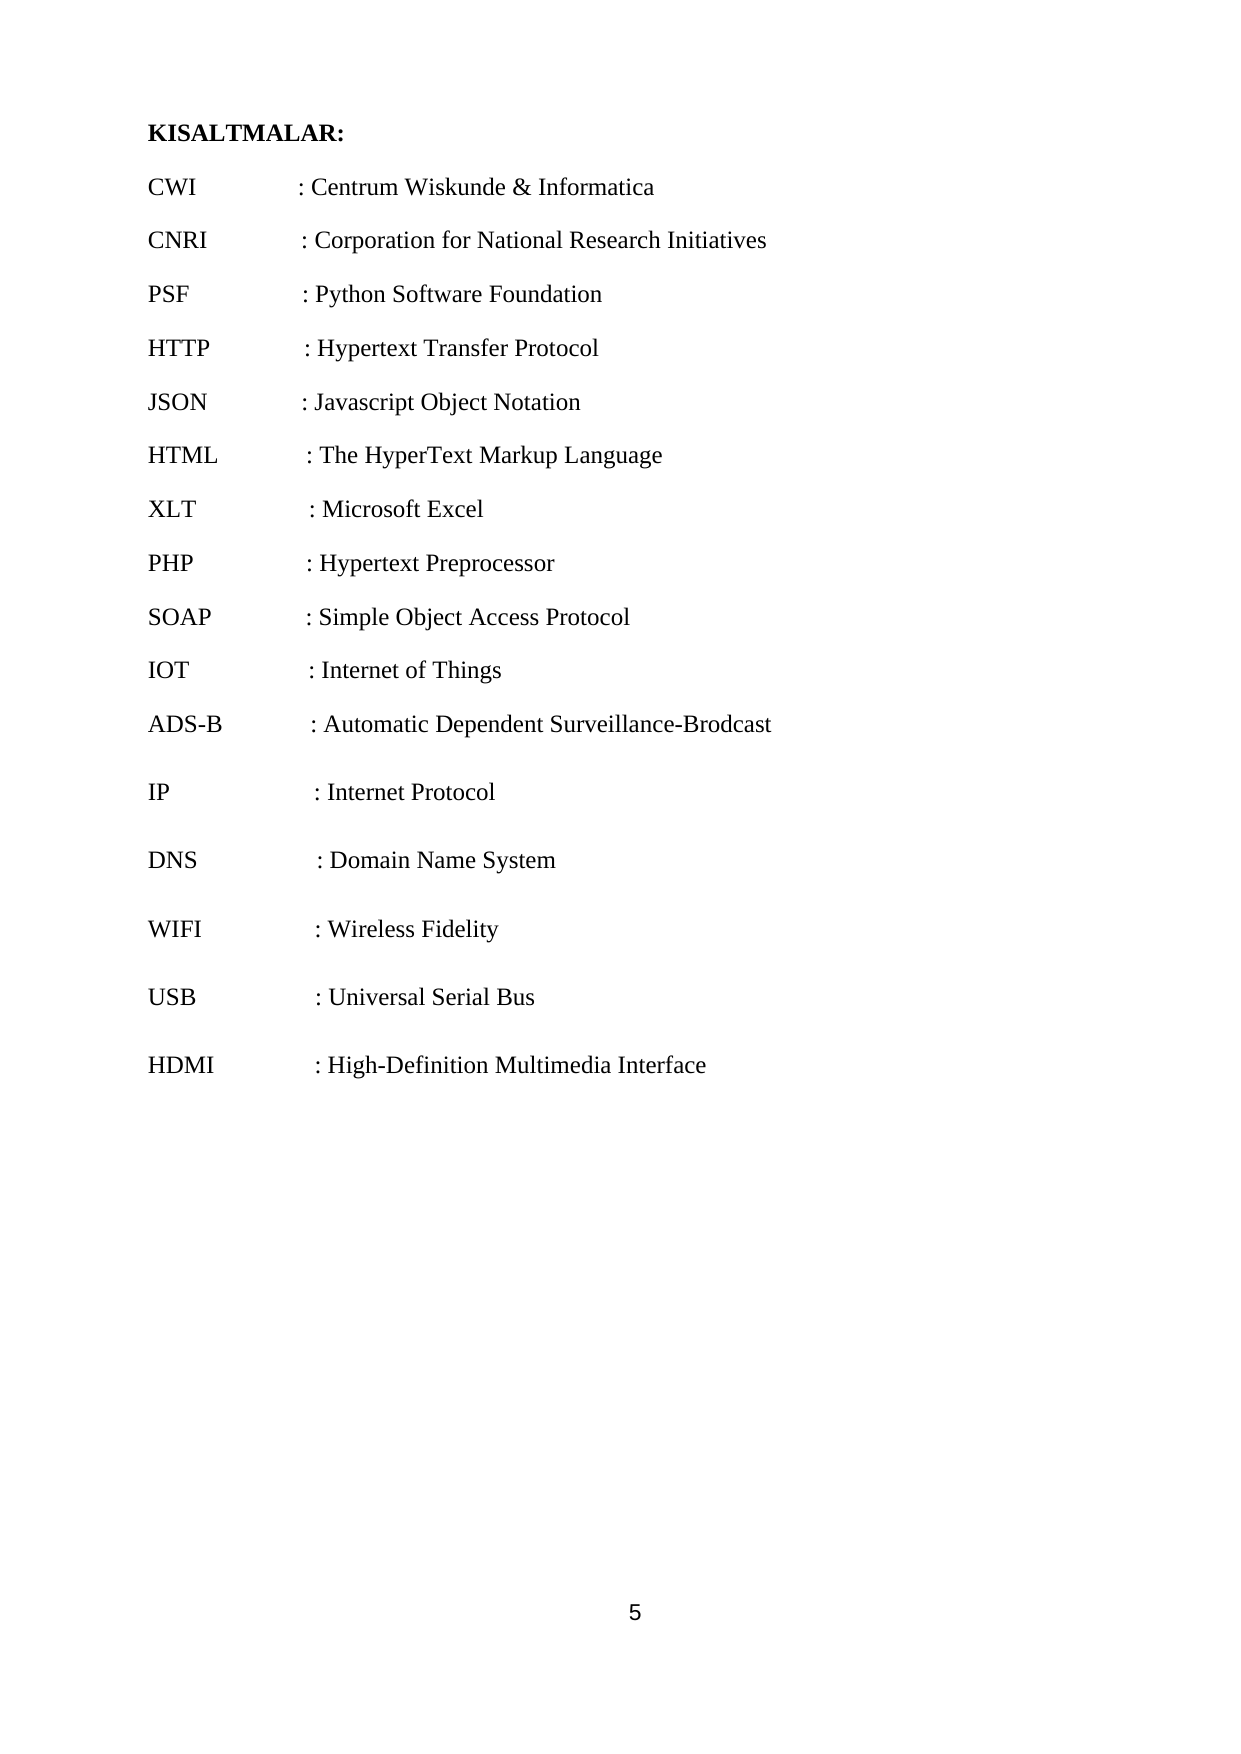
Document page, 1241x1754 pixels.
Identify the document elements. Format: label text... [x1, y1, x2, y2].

text JSON : Javascript Object Notation [148, 387, 1122, 416]
text SOAP : Simple Object Access Protocol [148, 602, 1122, 631]
text HTML : The HyperText Markup Language [148, 441, 1122, 469]
text WIFI : Wireless Fidelity [148, 914, 1122, 942]
text HDMI : High-Definition Multimedia Interface [148, 1050, 1122, 1079]
text USB : Universal Serial Bus [148, 982, 1122, 1011]
text PSF : Python Software Foundation [148, 279, 1122, 308]
text PHP : Hypertext Preprocessor [148, 548, 1122, 577]
text DNS : Domain Name System [148, 846, 1122, 874]
text KISALTMALAR: [148, 118, 1122, 147]
text CWI : Centrum Wiskunde & Informatica [148, 172, 1122, 201]
text IP : Internet Protocol [148, 777, 1122, 806]
text XLT : Microsoft Excel [148, 494, 1122, 523]
text IOT : Internet of Things [148, 656, 1122, 684]
text HTTP : Hypertext Transfer Protocol [148, 333, 1122, 362]
text ADS-B : Automatic Dependent Surveillance-Brodcast [148, 709, 1122, 738]
text CNRI : Corporation for National Research Initiatives [148, 226, 1122, 254]
